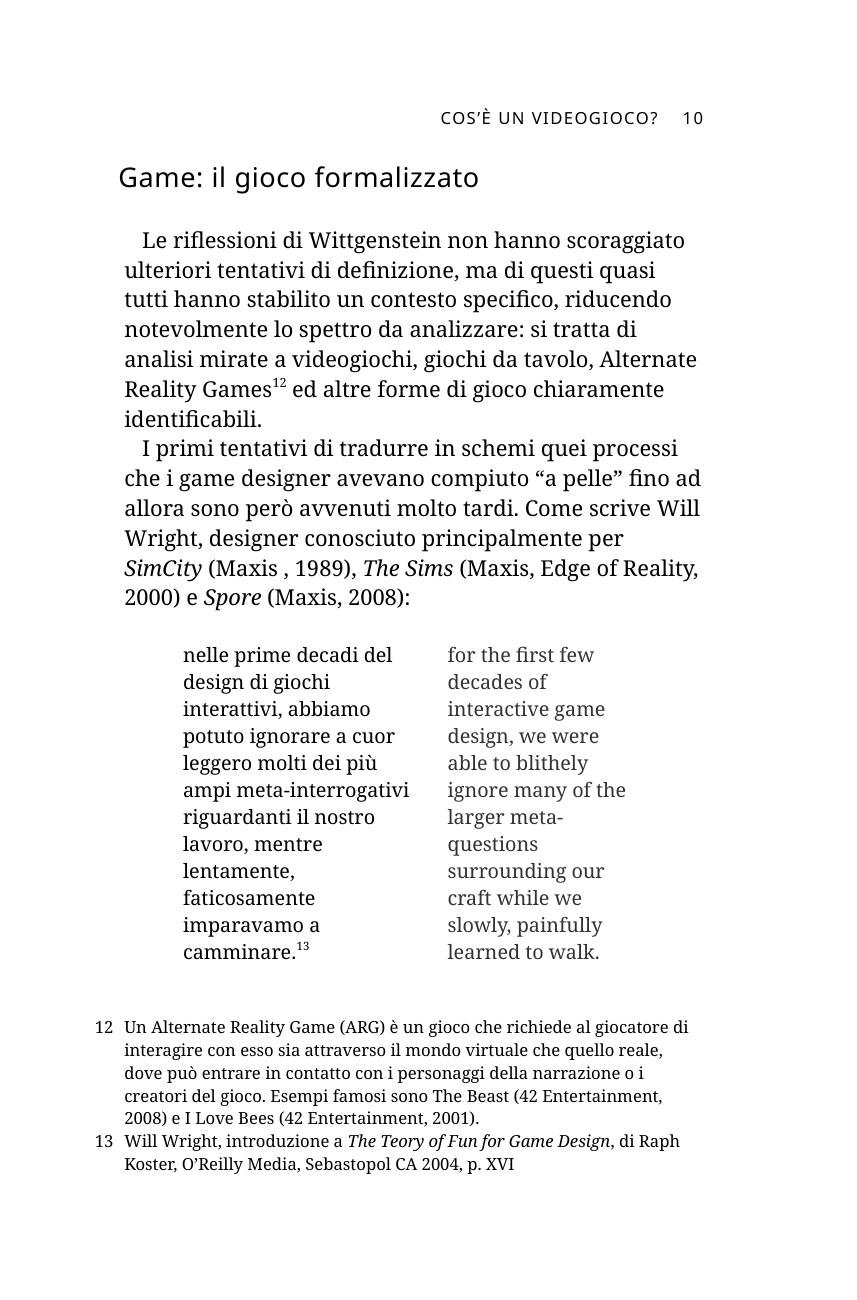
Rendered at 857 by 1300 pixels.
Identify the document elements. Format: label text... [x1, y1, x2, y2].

table_header nelle prime decadi del design di giochi interattivi, abbiamo potuto ignorare a cuor leggero molti dei più ampi meta-interrogativi riguardanti il nostro lavoro, mentre lentamente, faticosamente imparavamo a camminare. [177, 612, 430, 994]
text Le riflessioni di Wittgenstein non hanno scoraggiato ulteriori tentativi di definizione, ma di questi quasi tutti hanno stabilito un contesto specifico, riducendo notevolmente lo spettro da analizzare: si tratta di analisi mirate a videogiochi, giochi da tavolo, Alternate Reality Games ed altre forme di gioco chiaramente identificabili. [124, 225, 703, 433]
table_header for the first few decades of interactive game design, we were able to blithely ignore many of the larger meta-questions surrounding our craft while we slowly, painfully learned to walk. [430, 612, 649, 994]
text Un Alternate Reality Game (ARG) è un gioco che richiede al giocatore di interagire con esso sia attraverso il mondo virtuale che quello reale, dove può entrare in contatto con i personaggi della narrazione o i creatori del gioco. Esempi famosi sono The Beast (42 Entertainment, 2008) e I Love Bees (42 Entertainment, 2001). [94, 1016, 703, 1130]
subtitle Game: il gioco formalizzato [118, 158, 703, 195]
text I primi tentativi di tradurre in schemi quei processi che i game designer avevano compiuto “a pelle” fino ad allora sono però avvenuti molto tardi. Come scrive Will Wright, designer conosciuto principalmente per SimCity (Maxis , 1989), The Sims (Maxis, Edge of Reality, 2000) e Spore (Maxis, 2008): [124, 433, 703, 612]
